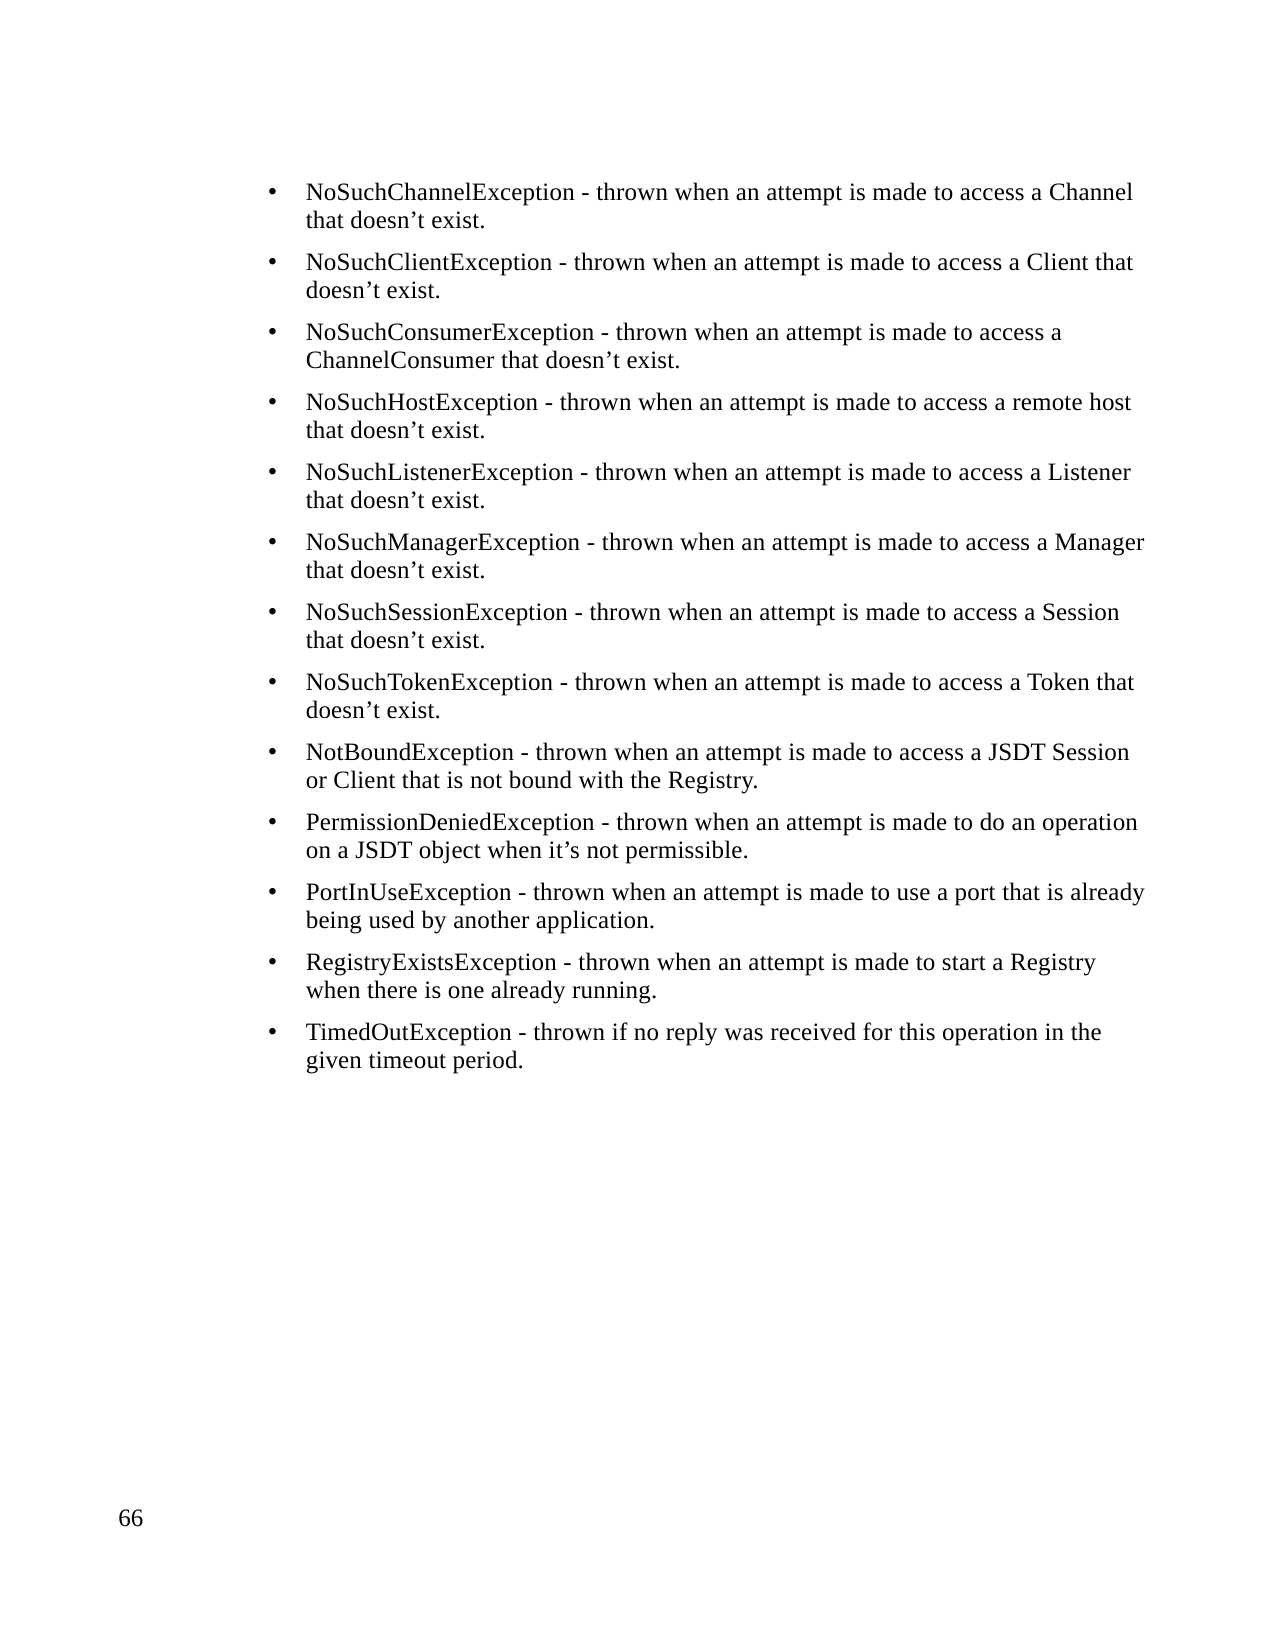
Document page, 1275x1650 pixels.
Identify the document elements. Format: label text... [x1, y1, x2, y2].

list NoSuchSessionException - thrown when an attempt is made to access a Session that doesn’t exist. [268, 597, 1157, 654]
list PermissionDeniedException - thrown when an attempt is made to do an operation on a JSDT object when it’s not permissible. [268, 807, 1157, 864]
list NoSuchListenerException - thrown when an attempt is made to access a Listener that doesn’t exist. [268, 457, 1157, 514]
list NoSuchConsumerException - thrown when an attempt is made to access a ChannelConsumer that doesn’t exist. [268, 317, 1157, 374]
list NoSuchManagerException - thrown when an attempt is made to access a Manager that doesn’t exist. [268, 527, 1157, 584]
list NoSuchTokenException - thrown when an attempt is made to access a Token that doesn’t exist. [268, 667, 1157, 724]
list NotBoundException - thrown when an attempt is made to access a JSDT Session or Client that is not bound with the Registry. [268, 737, 1157, 794]
list NoSuchClientException - thrown when an attempt is made to access a Client that doesn’t exist. [268, 247, 1157, 304]
list PortInUseException - thrown when an attempt is made to use a port that is already being used by another application. [268, 877, 1157, 934]
list TimedOutException - thrown if no reply was received for this operation in the given timeout period. [268, 1017, 1157, 1074]
list NoSuchHostException - thrown when an attempt is made to access a remote host that doesn’t exist. [268, 387, 1157, 444]
list NoSuchChannelException - thrown when an attempt is made to access a Channel that doesn’t exist. [268, 177, 1157, 234]
list RegistryExistsException - thrown when an attempt is made to start a Registry when there is one already running. [268, 947, 1157, 1004]
